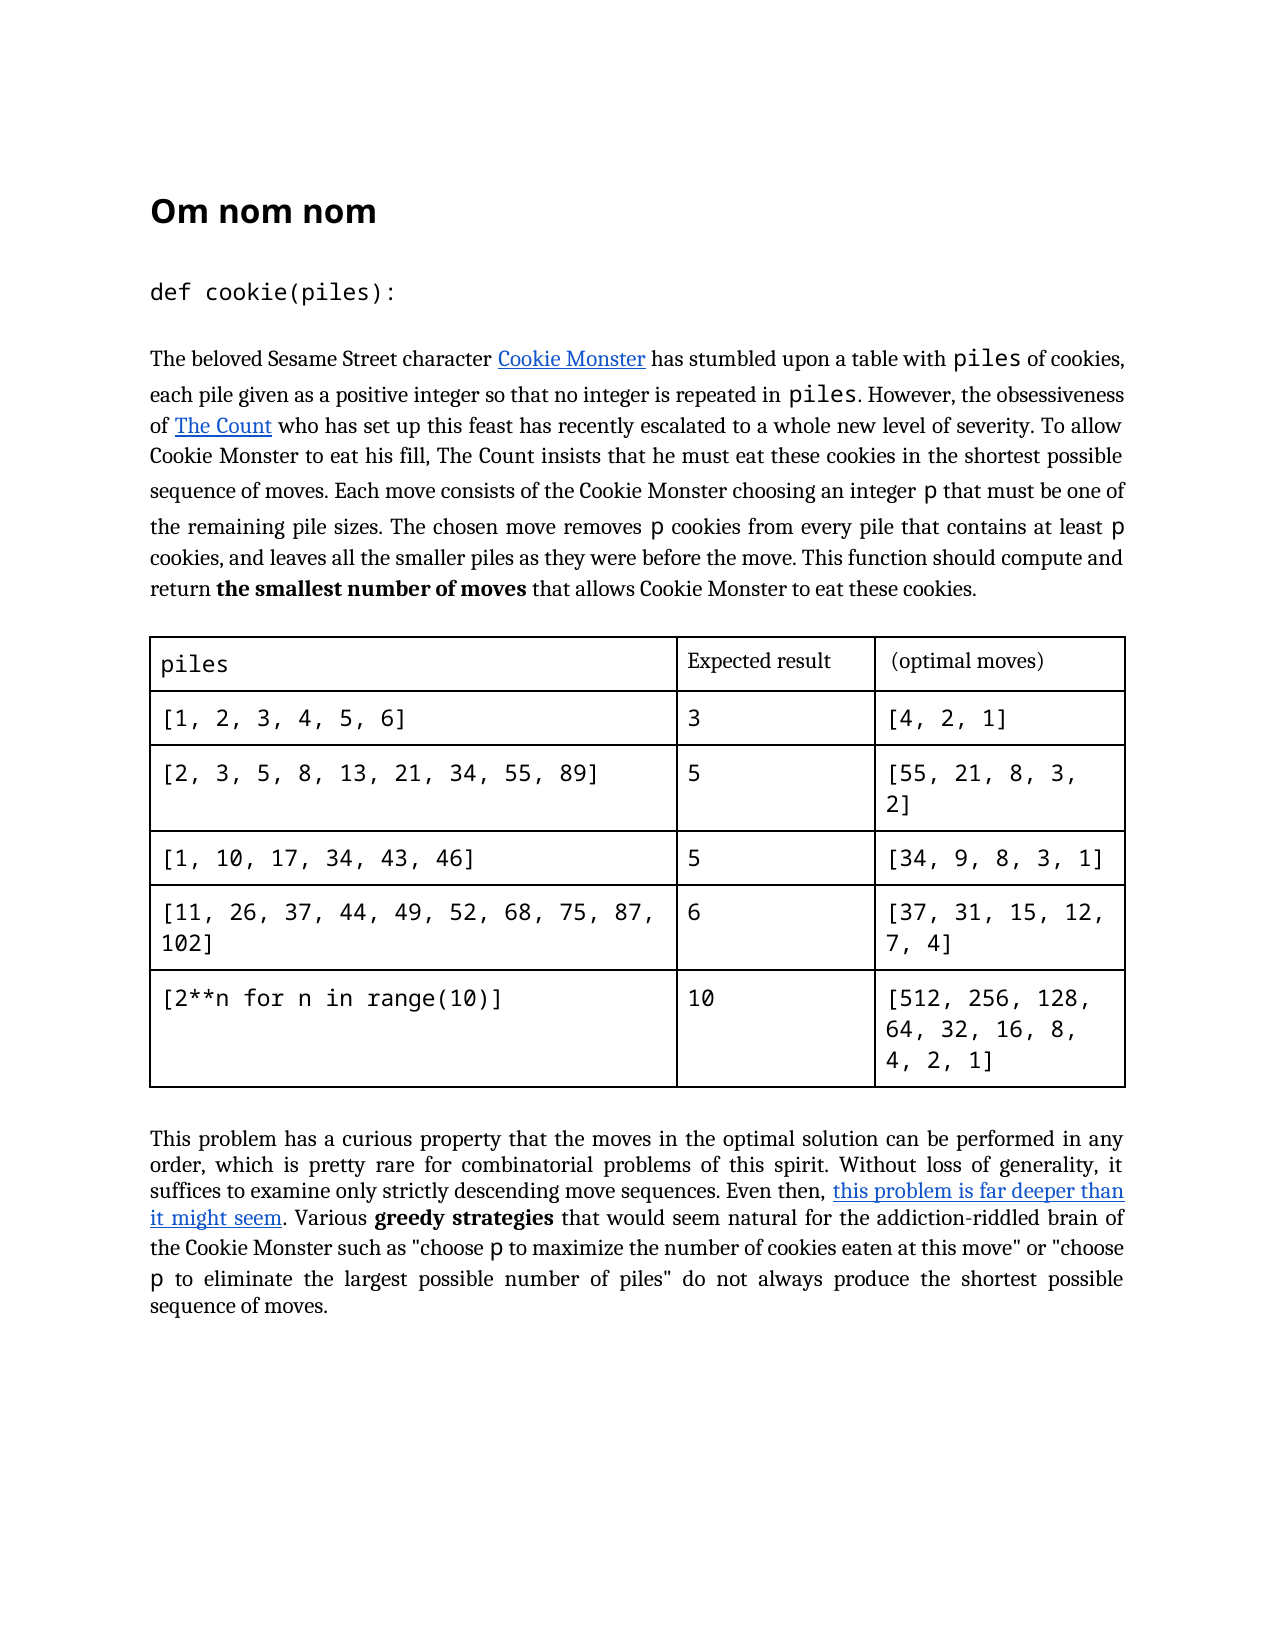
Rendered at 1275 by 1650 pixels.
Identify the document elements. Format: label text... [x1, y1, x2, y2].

table_cell 10 [678, 971, 874, 1086]
text def cookie(piles): [150, 276, 1125, 307]
table_cell [4, 2, 1] [876, 692, 1124, 744]
table_cell [2**n for n in range(10)] [151, 971, 676, 1086]
table_cell [34, 9, 8, 3, 1] [876, 832, 1124, 884]
text The beloved Sesame Street character Cookie Monster has stumbled upon a table with piles of cookies, each pile given as a positive integer so that no integer is repeated in piles. However, the obsessiveness of The Count who has set up this feast has recently escalated to a whole new level of severity. To allow Cookie Monster to eat his fill, The Count insists that he must eat these cookies in the shortest possible sequence of moves. Each move consists of the Cookie Monster choosing an integer p that must be one of the remaining pile sizes. The chosen move removes p cookies from every pile that contains at least p cookies, and leaves all the smaller piles as they were before the move. This function should compute and return the smallest number of moves that allows Cookie Monster to eat these cookies. [150, 342, 1125, 602]
table_cell [37, 31, 15, 12, 7, 4] [876, 886, 1124, 969]
table_cell 5 [678, 832, 874, 884]
table_cell [512, 256, 128, 64, 32, 16, 8, 4, 2, 1] [876, 971, 1124, 1086]
table_cell [11, 26, 37, 44, 49, 52, 68, 75, 87, 102] [151, 886, 676, 969]
subtitle This problem has a curious property that the moves in the optimal solution can be performed in any order, which is pretty rare for combinatorial problems of this spirit. Without loss of generality, it suffices to examine only strictly descending move sequences. Even then, this problem is far deeper than it might seem. Various greedy strategies that would seem natural for the addiction-riddled brain of the Cookie Monster such as "choose p to maximize the number of cookies eaten at this move" or "choose p to eliminate the largest possible number of piles" do not always produce the shortest possible sequence of moves. [150, 1125, 1125, 1319]
table_cell [1, 10, 17, 34, 43, 46] [151, 832, 676, 884]
table_header Expected result [678, 638, 874, 690]
subtitle Om nom nom [150, 187, 1125, 233]
table_header (optimal moves) [876, 638, 1124, 690]
table_cell 3 [678, 692, 874, 744]
table_cell 5 [678, 746, 874, 829]
table_cell [1, 2, 3, 4, 5, 6] [151, 692, 676, 744]
table_cell 6 [678, 886, 874, 969]
table_cell [2, 3, 5, 8, 13, 21, 34, 55, 89] [151, 746, 676, 829]
table_cell [55, 21, 8, 3, 2] [876, 746, 1124, 829]
table_header piles [151, 638, 676, 690]
